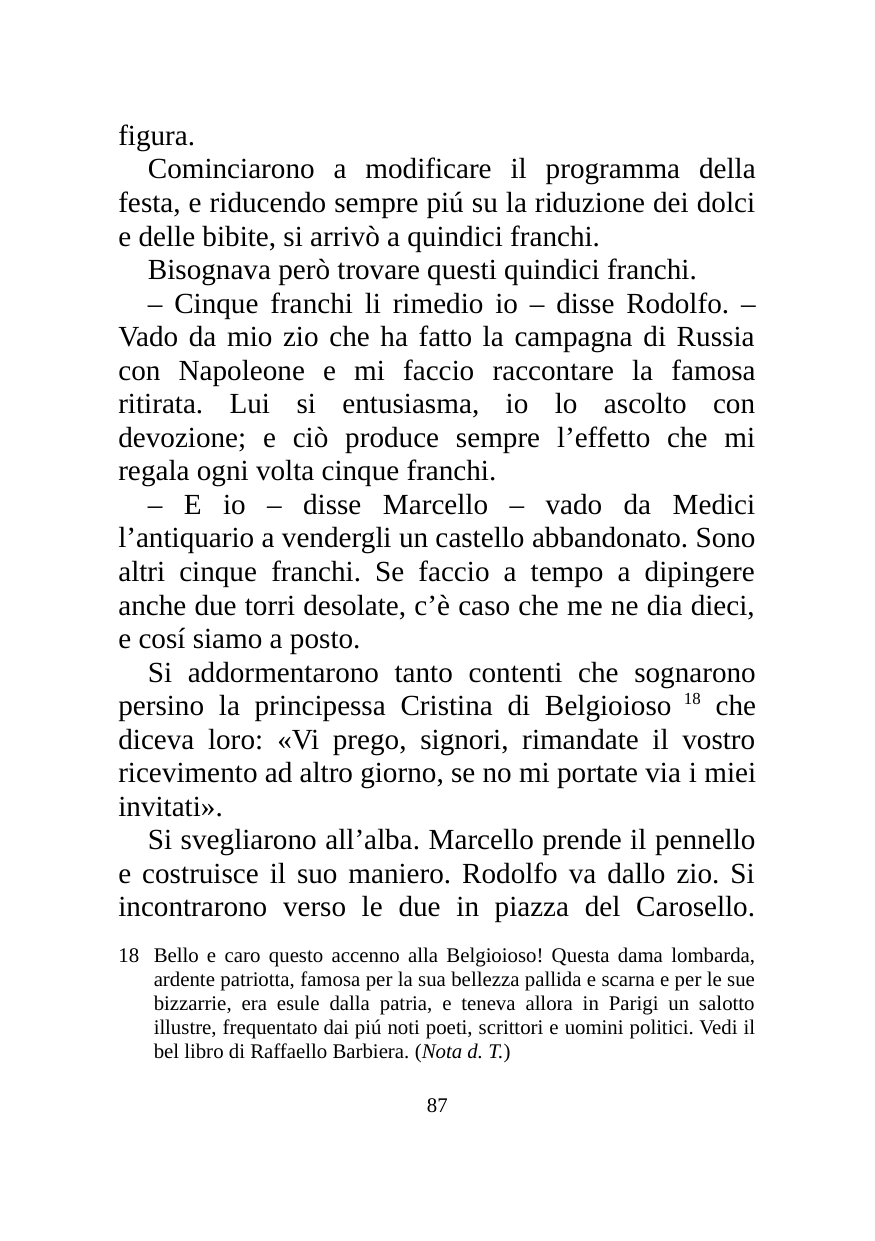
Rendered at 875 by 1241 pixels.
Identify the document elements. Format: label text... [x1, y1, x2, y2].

text Si svegliarono all’alba. Marcello prende il pennello e costruisce il suo maniero. Rodolfo va dallo zio. Si incontrarono verso le due in piazza del Carosello. [118, 822, 756, 923]
text Bello e caro questo accenno alla Belgioioso! Questa dama lombarda, ardente patriotta, famosa per la sua bellezza pallida e scarna e per le sue bizzarrie, era esule dalla patria, e teneva allora in Parigi un salotto illustre, frequentato dai piú noti poeti, scrittori e uomini politici. Vedi il bel libro di Raffaello Barbiera. (Nota d. T.) [118, 943, 756, 1063]
text ‒ E io ‒ disse Marcello ‒ vado da Medici l’antiquario a vendergli un castello abbandonato. Sono altri cinque franchi. Se faccio a tempo a dipingere anche due torri desolate, c’è caso che me ne dia dieci, e cosí siamo a posto. [118, 487, 756, 655]
text Si addormentarono tanto contenti che sognarono persino la principessa Cristina di Belgioioso che diceva loro: «Vi prego, signori, rimandate il vostro ricevimento ad altro giorno, se no mi portate via i miei invitati». [118, 655, 756, 822]
text ‒ Cinque franchi li rimedio io ‒ disse Rodolfo. ‒ Vado da mio zio che ha fatto la campagna di Russia con Napoleone e mi faccio raccontare la famosa ritirata. Lui si entusiasma, io lo ascolto con devozione; e ciò produce sempre l’effetto che mi regala ogni volta cinque franchi. [118, 286, 756, 487]
text figura. [118, 118, 756, 152]
text Cominciarono a modificare il programma della festa, e riducendo sempre piú su la riduzione dei dolci e delle bibite, si arrivò a quindici franchi. [118, 152, 756, 252]
text Bisognava però trovare questi quindici franchi. [118, 252, 756, 286]
